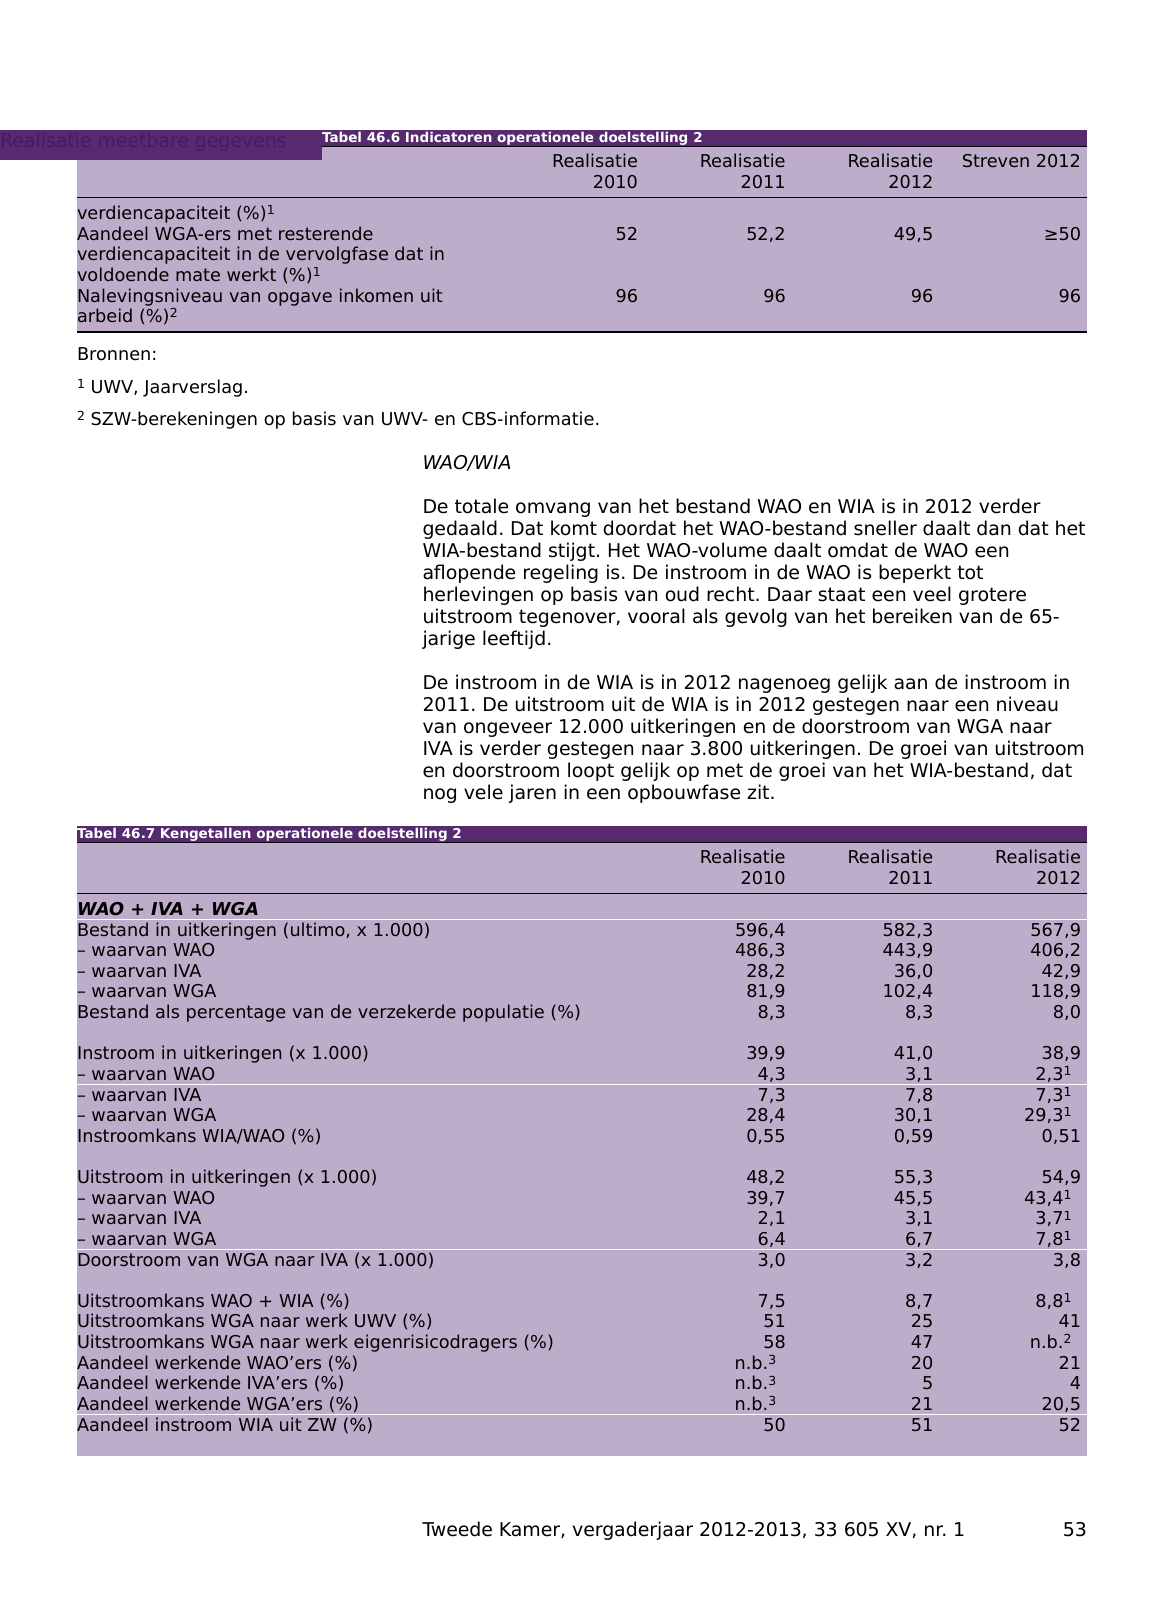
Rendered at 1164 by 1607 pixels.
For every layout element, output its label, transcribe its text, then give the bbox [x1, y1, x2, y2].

table_cell 43,41 [939, 1188, 1087, 1208]
table_cell 406,2 [939, 940, 1087, 961]
table_cell [791, 198, 939, 224]
table_cell 582,3 [791, 920, 939, 940]
table_cell 443,9 [791, 940, 939, 961]
table_cell 4 [939, 1373, 1087, 1394]
table_cell WAO + IVA + WGA [77, 894, 644, 919]
table_cell n.b.3 [644, 1373, 791, 1394]
table_cell Bestand als percentage van de verzekerde populatie (%) [77, 1002, 644, 1023]
table_cell 47 [791, 1332, 939, 1353]
text De totale omvang van het bestand WAO en WIA is in 2012 verder gedaald. Dat komt doordat het WAO-bestand sneller daalt dan dat het WIA-bestand stijgt. Het WAO-volume daalt omdat de WAO een aflopende regeling is. De instroom in de WAO is beperkt tot herlevingen op basis van oud recht. Daar staat een veel grotere uitstroom tegenover, vooral als gevolg van het bereiken van de 65-jarige leeftijd. [422, 496, 1087, 650]
table_cell 6,4 [644, 1229, 791, 1249]
table_cell [939, 1435, 1087, 1456]
table_cell 2,1 [644, 1208, 791, 1229]
table_header Tabel 46.6 Indicatoren operationele doelstelling 2 [0, 130, 1087, 160]
table_cell 6,7 [791, 1229, 939, 1249]
table_cell 21 [939, 1353, 1087, 1373]
table_cell ≥50 [939, 224, 1087, 286]
table_cell – waarvan IVA [77, 1085, 644, 1105]
table_cell 3,71 [939, 1208, 1087, 1229]
table_cell 28,2 [644, 961, 791, 981]
text De instroom in de WIA is in 2012 nagenoeg gelijk aan de instroom in 2011. De uitstroom uit de WIA is in 2012 gestegen naar een niveau van ongeveer 12.000 uitkeringen en de doorstroom van WGA naar IVA is verder gestegen naar 3.800 uitkeringen. De groei van uitstroom en doorstroom loopt gelijk op met de groei van het WIA-bestand, dat nog vele jaren in een opbouwfase zit. [422, 672, 1087, 804]
table_cell Uitstroomkans WAO + WIA (%) [77, 1291, 644, 1311]
table_cell 49,5 [791, 224, 939, 286]
table_cell 7,5 [644, 1291, 791, 1311]
table_cell 36,0 [791, 961, 939, 981]
table_cell n.b.3 [644, 1394, 791, 1414]
table_cell 596,4 [644, 920, 791, 940]
table_cell [77, 843, 644, 893]
table_cell [496, 198, 644, 224]
table_cell 0,51 [939, 1126, 1087, 1146]
table_cell – waarvan IVA [77, 961, 644, 981]
table_header Tabel 46.7 Kengetallen operationele doelstelling 2 [77, 826, 1087, 842]
subtitle WAO/WIA [422, 452, 1087, 474]
table_cell Aandeel WGA-ers met resterende verdiencapaciteit in de vervolgfase dat in voldoende mate werkt (%)1 [77, 224, 496, 286]
table_cell Realisatie 2011 [791, 843, 939, 893]
table_cell Streven 2012 [939, 147, 1087, 197]
table_cell 8,3 [791, 1002, 939, 1023]
table_cell – waarvan WAO [77, 1188, 644, 1208]
table_cell Realisatie 2012 [791, 147, 939, 197]
table_cell Aandeel werkende WAO’ers (%) [77, 1353, 644, 1373]
table_cell [791, 1435, 939, 1456]
table_cell Aandeel werkende WGA’ers (%) [77, 1394, 644, 1414]
table_cell 3,1 [791, 1208, 939, 1229]
table_cell 81,9 [644, 981, 791, 1002]
table_cell [939, 198, 1087, 224]
table_cell 45,5 [791, 1188, 939, 1208]
table_cell [939, 894, 1087, 919]
table_cell – waarvan WGA [77, 1229, 644, 1249]
table_cell [644, 1146, 791, 1167]
table_cell 21 [791, 1394, 939, 1414]
table_cell 55,3 [791, 1167, 939, 1188]
table_cell 52,2 [644, 224, 791, 286]
table_cell 50 [644, 1415, 791, 1435]
table_cell 3,1 [791, 1064, 939, 1084]
table_cell 5 [791, 1373, 939, 1394]
table_cell 41 [939, 1311, 1087, 1332]
table_cell 96 [644, 286, 791, 331]
table_cell [939, 1270, 1087, 1291]
table_cell n.b.2 [939, 1332, 1087, 1353]
table_cell 52 [939, 1415, 1087, 1435]
table_cell 96 [939, 286, 1087, 331]
table_cell Instroom in uitkeringen (x 1.000) [77, 1043, 644, 1064]
table_cell 25 [791, 1311, 939, 1332]
table_cell 39,9 [644, 1043, 791, 1064]
table_cell 7,81 [939, 1229, 1087, 1249]
table_cell Aandeel werkende IVA’ers (%) [77, 1373, 644, 1394]
table_cell 8,0 [939, 1002, 1087, 1023]
table_cell Doorstroom van WGA naar IVA (x 1.000) [77, 1250, 644, 1270]
table_cell [77, 1023, 644, 1043]
table_cell [791, 894, 939, 919]
table_cell 38,9 [939, 1043, 1087, 1064]
table_cell 96 [791, 286, 939, 331]
table_cell 567,9 [939, 920, 1087, 940]
table_cell Bronnen: 1 UWV, Jaarverslag. 2 SZW-berekeningen op basis van UWV- en CBS-informatie. [77, 333, 1087, 430]
table_cell Uitstroom in uitkeringen (x 1.000) [77, 1167, 644, 1188]
table_cell – waarvan WGA [77, 1105, 644, 1126]
table_cell [77, 1270, 644, 1291]
table_cell 8,81 [939, 1291, 1087, 1311]
table_cell 2,31 [939, 1064, 1087, 1084]
table_cell 0,59 [791, 1126, 939, 1146]
table_cell 48,2 [644, 1167, 791, 1188]
table_cell 3,8 [939, 1250, 1087, 1270]
table_cell [644, 1435, 791, 1456]
table_cell Realisatie 2010 [496, 147, 644, 197]
table_cell 54,9 [939, 1167, 1087, 1188]
table_cell [77, 1146, 644, 1167]
table_cell 29,31 [939, 1105, 1087, 1126]
table_cell 118,9 [939, 981, 1087, 1002]
table_cell 486,3 [644, 940, 791, 961]
table_cell verdiencapaciteit (%)1 [77, 198, 496, 224]
table_cell 3,2 [791, 1250, 939, 1270]
table_cell [791, 1146, 939, 1167]
table_cell – waarvan IVA [77, 1208, 644, 1229]
table_cell Realisatie 2012 [939, 843, 1087, 893]
table_cell – waarvan WGA [77, 981, 644, 1002]
table_cell Bestand in uitkeringen (ultimo, x 1.000) [77, 920, 644, 940]
table_cell 28,4 [644, 1105, 791, 1126]
table_cell [77, 1435, 644, 1456]
table_cell – waarvan WAO [77, 940, 644, 961]
table_cell – waarvan WAO [77, 1064, 644, 1084]
table_cell 20 [791, 1353, 939, 1373]
table_cell 7,3 [644, 1085, 791, 1105]
table_cell [791, 1023, 939, 1043]
table_cell [644, 1270, 791, 1291]
table_cell 7,8 [791, 1085, 939, 1105]
table_cell 0,55 [644, 1126, 791, 1146]
table_cell 39,7 [644, 1188, 791, 1208]
table_cell 30,1 [791, 1105, 939, 1126]
table_cell [791, 1270, 939, 1291]
table_cell Instroomkans WIA/WAO (%) [77, 1126, 644, 1146]
table_cell 51 [791, 1415, 939, 1435]
table_cell [77, 147, 496, 197]
table_cell Nalevingsniveau van opgave inkomen uit arbeid (%)2 [77, 286, 496, 331]
table_cell [644, 1023, 791, 1043]
table_cell 3,0 [644, 1250, 791, 1270]
table_cell 8,3 [644, 1002, 791, 1023]
table_cell [644, 198, 791, 224]
table_cell 4,3 [644, 1064, 791, 1084]
table_cell 96 [496, 286, 644, 331]
table_cell Uitstroomkans WGA naar werk eigenrisicodragers (%) [77, 1332, 644, 1353]
table_cell 52 [496, 224, 644, 286]
table_cell [644, 894, 791, 919]
table_cell [939, 1023, 1087, 1043]
table_cell Aandeel instroom WIA uit ZW (%) [77, 1415, 644, 1435]
table_cell 8,7 [791, 1291, 939, 1311]
table_cell [939, 1146, 1087, 1167]
table_cell Realisatie 2011 [644, 147, 791, 197]
table_cell 58 [644, 1332, 791, 1353]
table_cell 51 [644, 1311, 791, 1332]
table_cell Uitstroomkans WGA naar werk UWV (%) [77, 1311, 644, 1332]
table_cell 102,4 [791, 981, 939, 1002]
table_cell 42,9 [939, 961, 1087, 981]
table_cell 7,31 [939, 1085, 1087, 1105]
table_cell n.b.3 [644, 1353, 791, 1373]
table_cell Realisatie 2010 [644, 843, 791, 893]
table_cell 20,5 [939, 1394, 1087, 1414]
table_cell 41,0 [791, 1043, 939, 1064]
